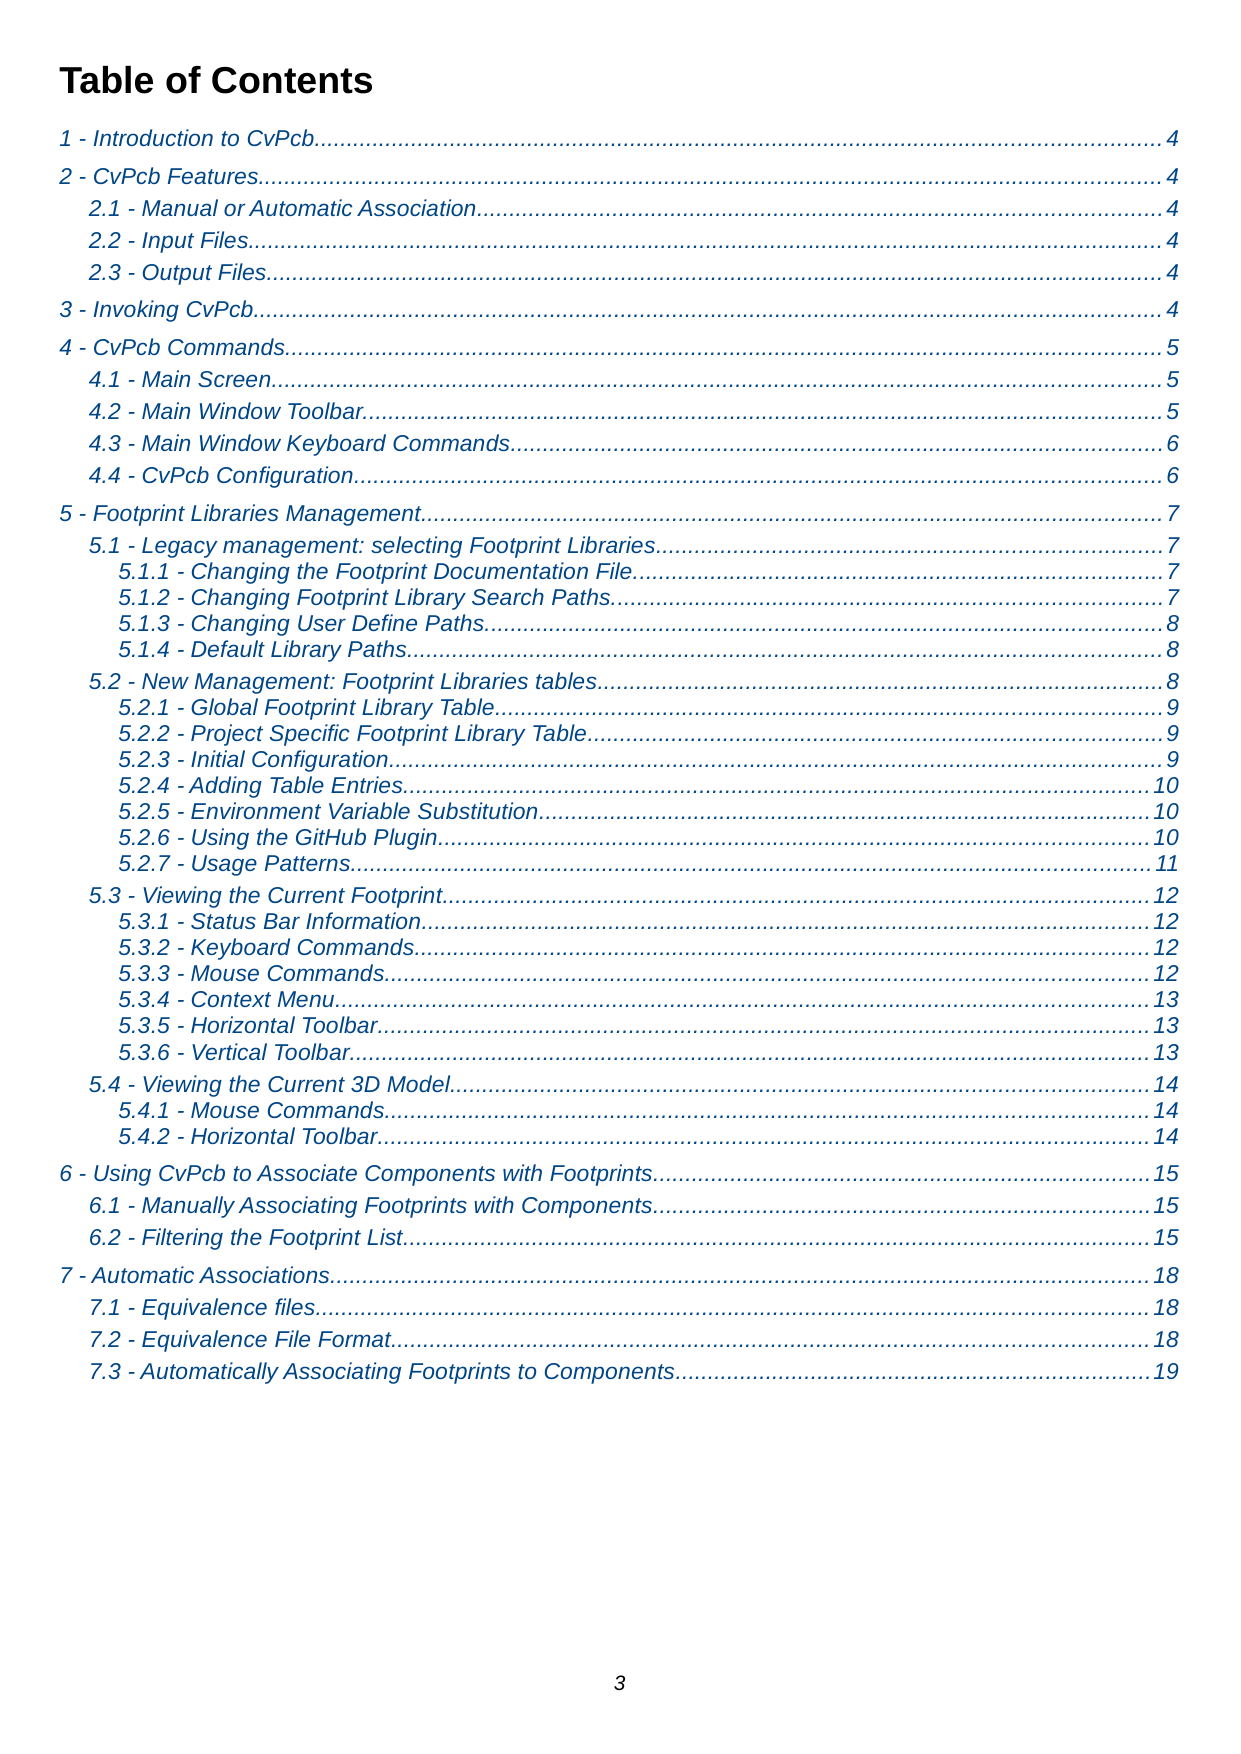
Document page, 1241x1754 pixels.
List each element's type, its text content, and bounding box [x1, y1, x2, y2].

text 5.2.7 - Usage Patterns 11 [118, 851, 1181, 877]
text 5.2.6 - Using the GitHub Plugin 10 [118, 825, 1181, 851]
text 4 - CvPcb Commands 5 [59, 334, 1181, 361]
text 2.3 - Output Files 4 [88, 259, 1181, 285]
text 5.2.3 - Initial Configuration 9 [118, 747, 1181, 773]
text 5 - Footprint Libraries Management 7 [59, 500, 1181, 526]
text 5.2 - New Management: Footprint Libraries tables 8 [88, 668, 1181, 694]
text 1 - Introduction to CvPcb 4 [59, 125, 1181, 151]
text 6 - Using CvPcb to Associate Components with Footprints 15 [59, 1161, 1181, 1187]
text 5.2.5 - Environment Variable Substitution 10 [118, 799, 1181, 825]
text 5.1.2 - Changing Footprint Library Search Paths. 7 [118, 584, 1181, 610]
text 2 - CvPcb Features 4 [59, 163, 1181, 189]
text 2.2 - Input Files 4 [88, 227, 1181, 253]
text 5.2.1 - Global Footprint Library Table 9 [118, 694, 1181, 721]
text 5.3.5 - Horizontal Toolbar 13 [118, 1013, 1181, 1039]
text Table of Contents [59, 59, 1181, 101]
text 5.4 - Viewing the Current 3D Model 14 [88, 1071, 1181, 1097]
text 5.4.2 - Horizontal Toolbar 14 [118, 1123, 1181, 1149]
text 5.3.6 - Vertical Toolbar 13 [118, 1039, 1181, 1065]
text 3 - Invoking CvPcb 4 [59, 297, 1181, 323]
text 5.1.3 - Changing User Define Paths. 8 [118, 610, 1181, 636]
text 2.1 - Manual or Automatic Association 4 [88, 195, 1181, 221]
text 5.2.2 - Project Specific Footprint Library Table 9 [118, 721, 1181, 747]
text 5.3.2 - Keyboard Commands 12 [118, 935, 1181, 961]
text 4.2 - Main Window Toolbar. 5 [88, 398, 1181, 424]
text 5.3.1 - Status Bar Information 12 [118, 909, 1181, 935]
text 5.4.1 - Mouse Commands 14 [118, 1097, 1181, 1123]
text 5.2.4 - Adding Table Entries 10 [118, 773, 1181, 799]
text 7 - Automatic Associations 18 [59, 1263, 1181, 1289]
text 7.1 - Equivalence files 18 [88, 1294, 1181, 1321]
text 5.1 - Legacy management: selecting Footprint Libraries 7 [88, 532, 1181, 558]
text 4.1 - Main Screen 5 [88, 367, 1181, 393]
text 5.1.4 - Default Library Paths 8 [118, 636, 1181, 662]
text 5.1.1 - Changing the Footprint Documentation File. 7 [118, 558, 1181, 584]
text 4.4 - CvPcb Configuration 6 [88, 462, 1181, 488]
text 5.3.3 - Mouse Commands 12 [118, 961, 1181, 987]
text 7.2 - Equivalence File Format 18 [88, 1327, 1181, 1353]
text 7.3 - Automatically Associating Footprints to Components 19 [88, 1358, 1181, 1384]
text 5.3 - Viewing the Current Footprint 12 [88, 883, 1181, 909]
text 5.3.4 - Context Menu 13 [118, 987, 1181, 1013]
text 6.1 - Manually Associating Footprints with Components 15 [88, 1193, 1181, 1219]
text 6.2 - Filtering the Footprint List 15 [88, 1225, 1181, 1251]
text 4.3 - Main Window Keyboard Commands 6 [88, 431, 1181, 457]
